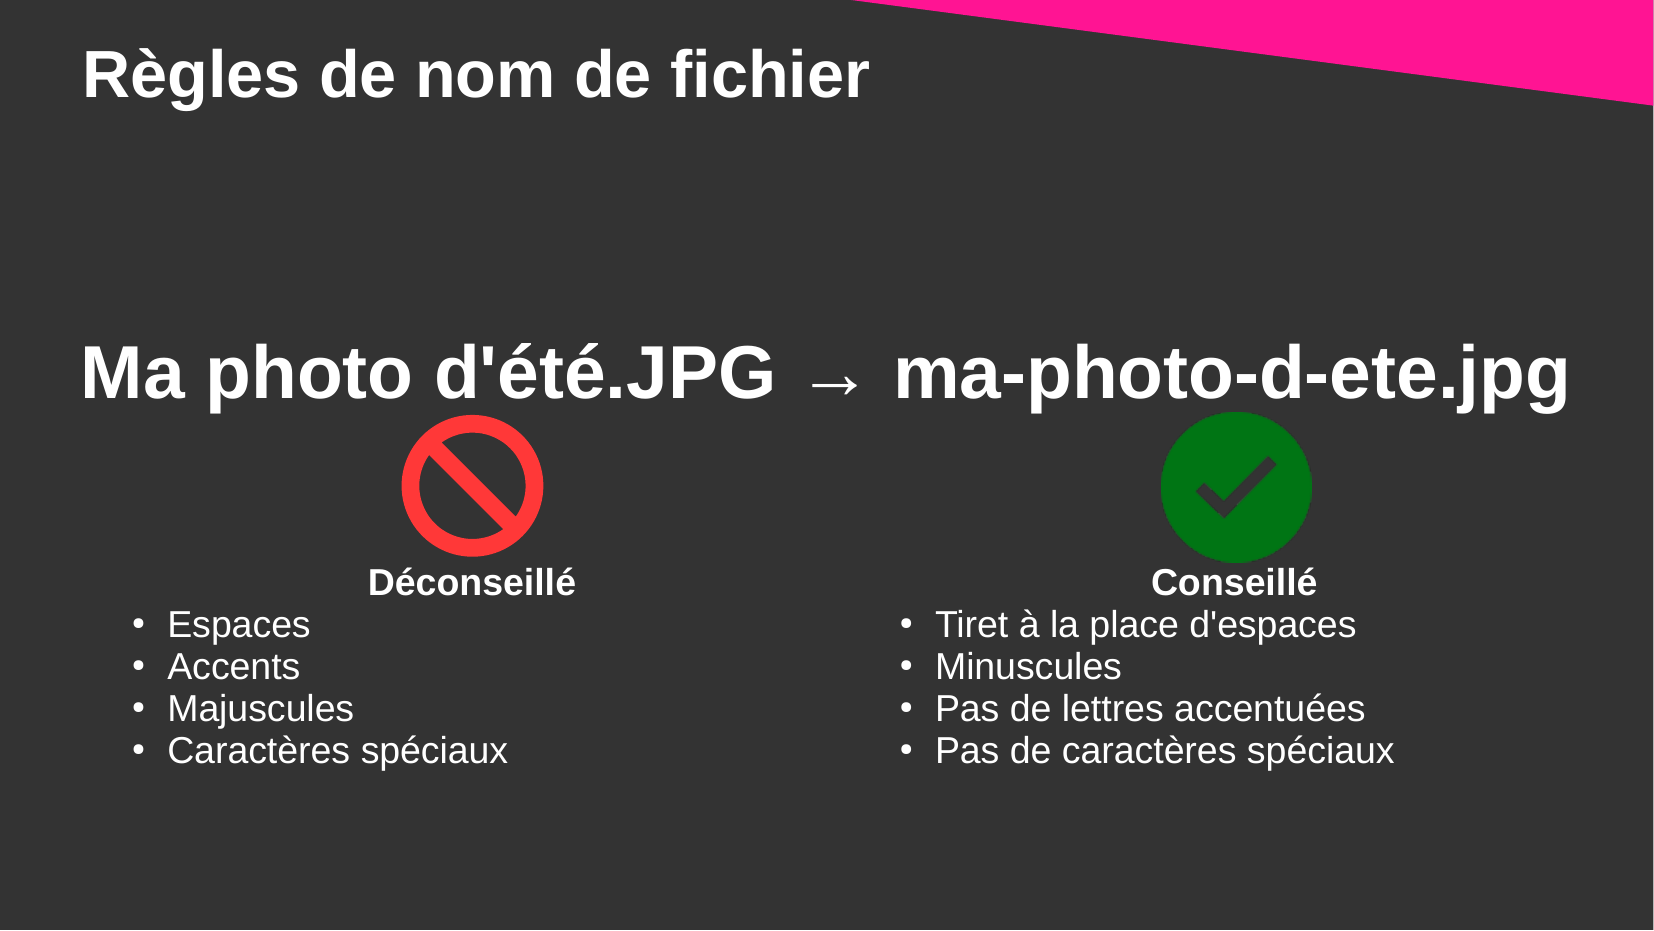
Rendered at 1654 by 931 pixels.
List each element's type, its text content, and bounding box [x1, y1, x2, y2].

title Règles de nom de fichier [82, 37, 1571, 122]
picture [1161, 412, 1312, 554]
list Ma photo d'été.JPG → ma-photo-d-ete.jpg [64, 330, 1589, 426]
text_box Déconseillé Espaces Accents Majuscules Caractères spéciaux [117, 554, 827, 779]
text_box [401, 414, 544, 554]
text_box Conseillé Tiret à la place d'espaces Minuscules Pas de lettres accentuées Pas de caractères spéciaux [884, 554, 1595, 779]
text_box [851, 0, 1654, 106]
